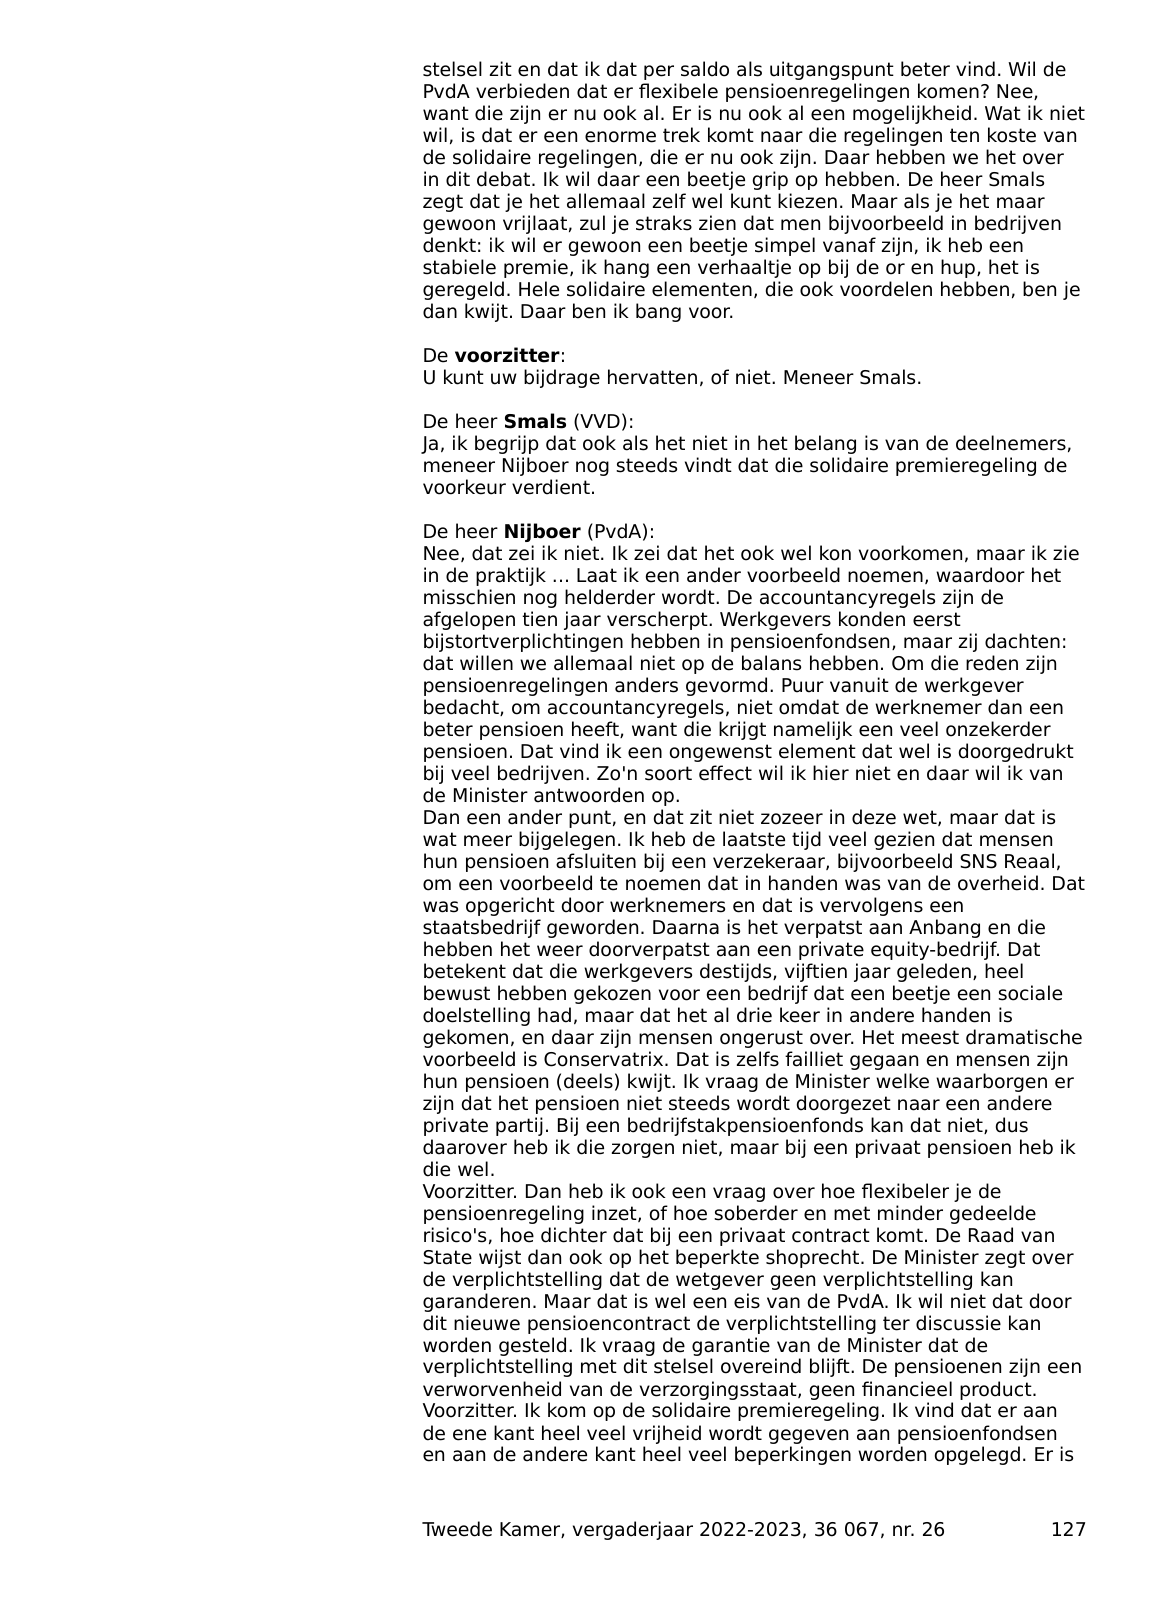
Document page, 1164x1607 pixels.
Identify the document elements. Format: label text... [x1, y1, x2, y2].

text Nee, dat zei ik niet. Ik zei dat het ook wel kon voorkomen, maar ik zie in de praktijk ... Laat ik een ander voorbeeld noemen, waardoor het misschien nog helderder wordt. De accountancyregels zijn de afgelopen tien jaar verscherpt. Werkgevers konden eerst bijstortverplichtingen hebben in pensioenfondsen, maar zij dachten: dat willen we allemaal niet op de balans hebben. Om die reden zijn pensioenregelingen anders gevormd. Puur vanuit de werkgever bedacht, om accountancyregels, niet omdat de werknemer dan een beter pensioen heeft, want die krijgt namelijk een veel onzekerder pensioen. Dat vind ik een ongewenst element dat wel is doorgedrukt bij veel bedrijven. Zo'n soort effect wil ik hier niet en daar wil ik van de Minister antwoorden op. [422, 543, 1087, 807]
text U kunt uw bijdrage hervatten, of niet. Meneer Smals. [422, 367, 1087, 389]
text Dan een ander punt, en dat zit niet zozeer in deze wet, maar dat is wat meer bijgelegen. Ik heb de laatste tijd veel gezien dat mensen hun pensioen afsluiten bij een verzekeraar, bijvoorbeeld SNS Reaal, om een voorbeeld te noemen dat in handen was van de overheid. Dat was opgericht door werknemers en dat is vervolgens een staatsbedrijf geworden. Daarna is het verpatst aan Anbang en die hebben het weer doorverpatst aan een private equity-bedrijf. Dat betekent dat die werkgevers destijds, vijftien jaar geleden, heel bewust hebben gekozen voor een bedrijf dat een beetje een sociale doelstelling had, maar dat het al drie keer in andere handen is gekomen, en daar zijn mensen ongerust over. Het meest dramatische voorbeeld is Conservatrix. Dat is zelfs failliet gegaan en mensen zijn hun pensioen (deels) kwijt. Ik vraag de Minister welke waarborgen er zijn dat het pensioen niet steeds wordt doorgezet naar een andere private partij. Bij een bedrijfstakpensioenfonds kan dat niet, dus daarover heb ik die zorgen niet, maar bij een privaat pensioen heb ik die wel. [422, 807, 1087, 1181]
text De heer Nijboer (PvdA): [422, 521, 1087, 543]
text De voorzitter: [422, 345, 1087, 367]
text Voorzitter. Dan heb ik ook een vraag over hoe flexibeler je de pensioenregeling inzet, of hoe soberder en met minder gedeelde risico's, hoe dichter dat bij een privaat contract komt. De Raad van State wijst dan ook op het beperkte shoprecht. De Minister zegt over de verplichtstelling dat de wetgever geen verplichtstelling kan garanderen. Maar dat is wel een eis van de PvdA. Ik wil niet dat door dit nieuwe pensioencontract de verplichtstelling ter discussie kan worden gesteld. Ik vraag de garantie van de Minister dat de verplichtstelling met dit stelsel overeind blijft. De pensioenen zijn een verworvenheid van de verzorgingsstaat, geen financieel product. [422, 1181, 1087, 1400]
text De heer Smals (VVD): [422, 411, 1087, 433]
text stelsel zit en dat ik dat per saldo als uitgangspunt beter vind. Wil de PvdA verbieden dat er flexibele pensioenregelingen komen? Nee, want die zijn er nu ook al. Er is nu ook al een mogelijkheid. Wat ik niet wil, is dat er een enorme trek komt naar die regelingen ten koste van de solidaire regelingen, die er nu ook zijn. Daar hebben we het over in dit debat. Ik wil daar een beetje grip op hebben. De heer Smals zegt dat je het allemaal zelf wel kunt kiezen. Maar als je het maar gewoon vrijlaat, zul je straks zien dat men bijvoorbeeld in bedrijven denkt: ik wil er gewoon een beetje simpel vanaf zijn, ik heb een stabiele premie, ik hang een verhaaltje op bij de or en hup, het is geregeld. Hele solidaire elementen, die ook voordelen hebben, ben je dan kwijt. Daar ben ik bang voor. [422, 59, 1087, 323]
text Voorzitter. Ik kom op de solidaire premieregeling. Ik vind dat er aan de ene kant heel veel vrijheid wordt gegeven aan pensioenfondsen en aan de andere kant heel veel beperkingen worden opgelegd. Er is [422, 1400, 1087, 1466]
text Ja, ik begrijp dat ook als het niet in het belang is van de deelnemers, meneer Nijboer nog steeds vindt dat die solidaire premieregeling de voorkeur verdient. [422, 433, 1087, 499]
